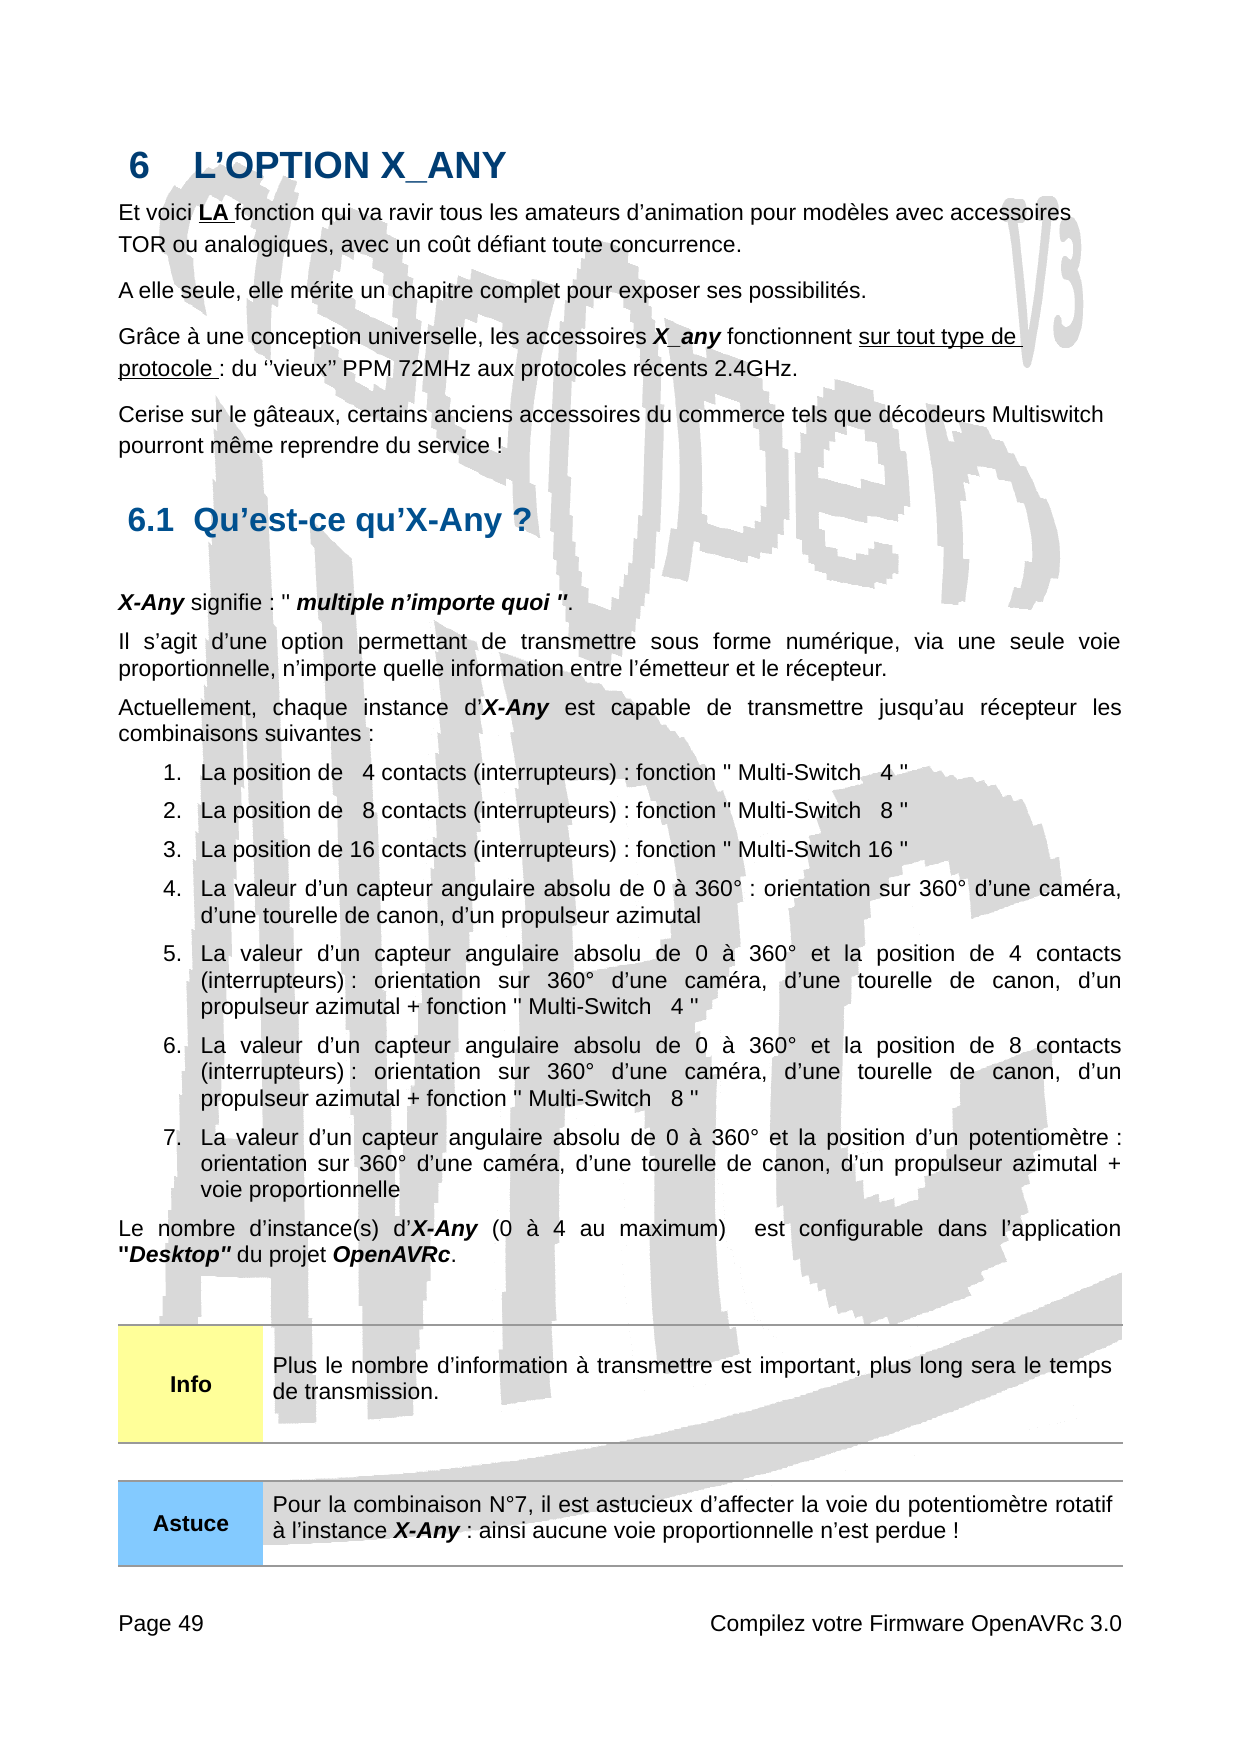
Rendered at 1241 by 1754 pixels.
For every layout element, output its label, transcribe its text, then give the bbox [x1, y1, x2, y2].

list La valeur d’un capteur angulaire absolu de 0 à 360° : orientation sur 360° d’une caméra, d’une tourelle de canon, d’un propulseur azimutal [163, 875, 1122, 928]
list La position de 8 contacts (interrupteurs) : fonction '' Multi-Switch 8 '' [163, 797, 1122, 824]
text A elle seule, elle mérite un chapitre complet pour exposer ses possibilités. [118, 277, 1122, 303]
table_header Plus le nombre d’information à transmettre est important, plus long sera le temps de transmission. [264, 1326, 1122, 1442]
text Il s’agit d’une option permettant de transmettre sous forme numérique, via une seule voie proportionnelle, n’importe quelle information entre l’émetteur et le récepteur. [118, 628, 1122, 681]
subtitle L’OPTION X_ANY [118, 143, 1122, 187]
list La valeur d’un capteur angulaire absolu de 0 à 360° et la position de 4 contacts (interrupteurs) : orientation sur 360° d’une caméra, d’une tourelle de canon, d’un propulseur azimutal + fonction '' Multi-Switch 4 '' [163, 940, 1122, 1019]
list La position de 16 contacts (interrupteurs) : fonction '' Multi-Switch 16 '' [163, 836, 1122, 863]
list La position de 4 contacts (interrupteurs) : fonction '' Multi-Switch 4 '' [163, 759, 1122, 785]
subtitle Qu’est-ce qu’X-Any ? [118, 499, 1122, 538]
list La valeur d’un capteur angulaire absolu de 0 à 360° et la position de 8 contacts (interrupteurs) : orientation sur 360° d’une caméra, d’une tourelle de canon, d’un propulseur azimutal + fonction '' Multi-Switch 8 '' [163, 1032, 1122, 1111]
list La valeur d’un capteur angulaire absolu de 0 à 360° et la position d’un potentiomètre : orientation sur 360° d’une caméra, d’une tourelle de canon, d’un propulseur azimutal + voie proportionnelle [163, 1123, 1122, 1203]
text X-Any signifie : '' multiple n’importe quoi ''. [118, 589, 1122, 616]
table_header Pour la combinaison N°7, il est astucieux d’affecter la voie du potentiomètre rotatif à l’instance X-Any : ainsi aucune voie proportionnelle n’est perdue ! [264, 1482, 1122, 1565]
text Et voici LA fonction qui va ravir tous les amateurs d’animation pour modèles avec accessoires TOR ou analogiques, avec un coût défiant toute concurrence. [118, 199, 1122, 257]
table_header Astuce [118, 1482, 263, 1565]
text Actuellement, chaque instance d’X-Any est capable de transmettre jusqu’au récepteur les combinaisons suivantes : [118, 693, 1122, 746]
text Grâce à une conception universelle, les accessoires X_any fonctionnent sur tout type de protocole : du ‘’vieux’’ PPM 72MHz aux protocoles récents 2.4GHz. [118, 323, 1122, 381]
text Cerise sur le gâteaux, certains anciens accessoires du commerce tels que décodeurs Multiswitch pourront même reprendre du service ! [118, 401, 1122, 459]
table_header Info [118, 1326, 263, 1442]
text Le nombre d’instance(s) d’X-Any (0 à 4 au maximum) est configurable dans l’application ''Desktop'' du projet OpenAVRc. [118, 1215, 1122, 1268]
